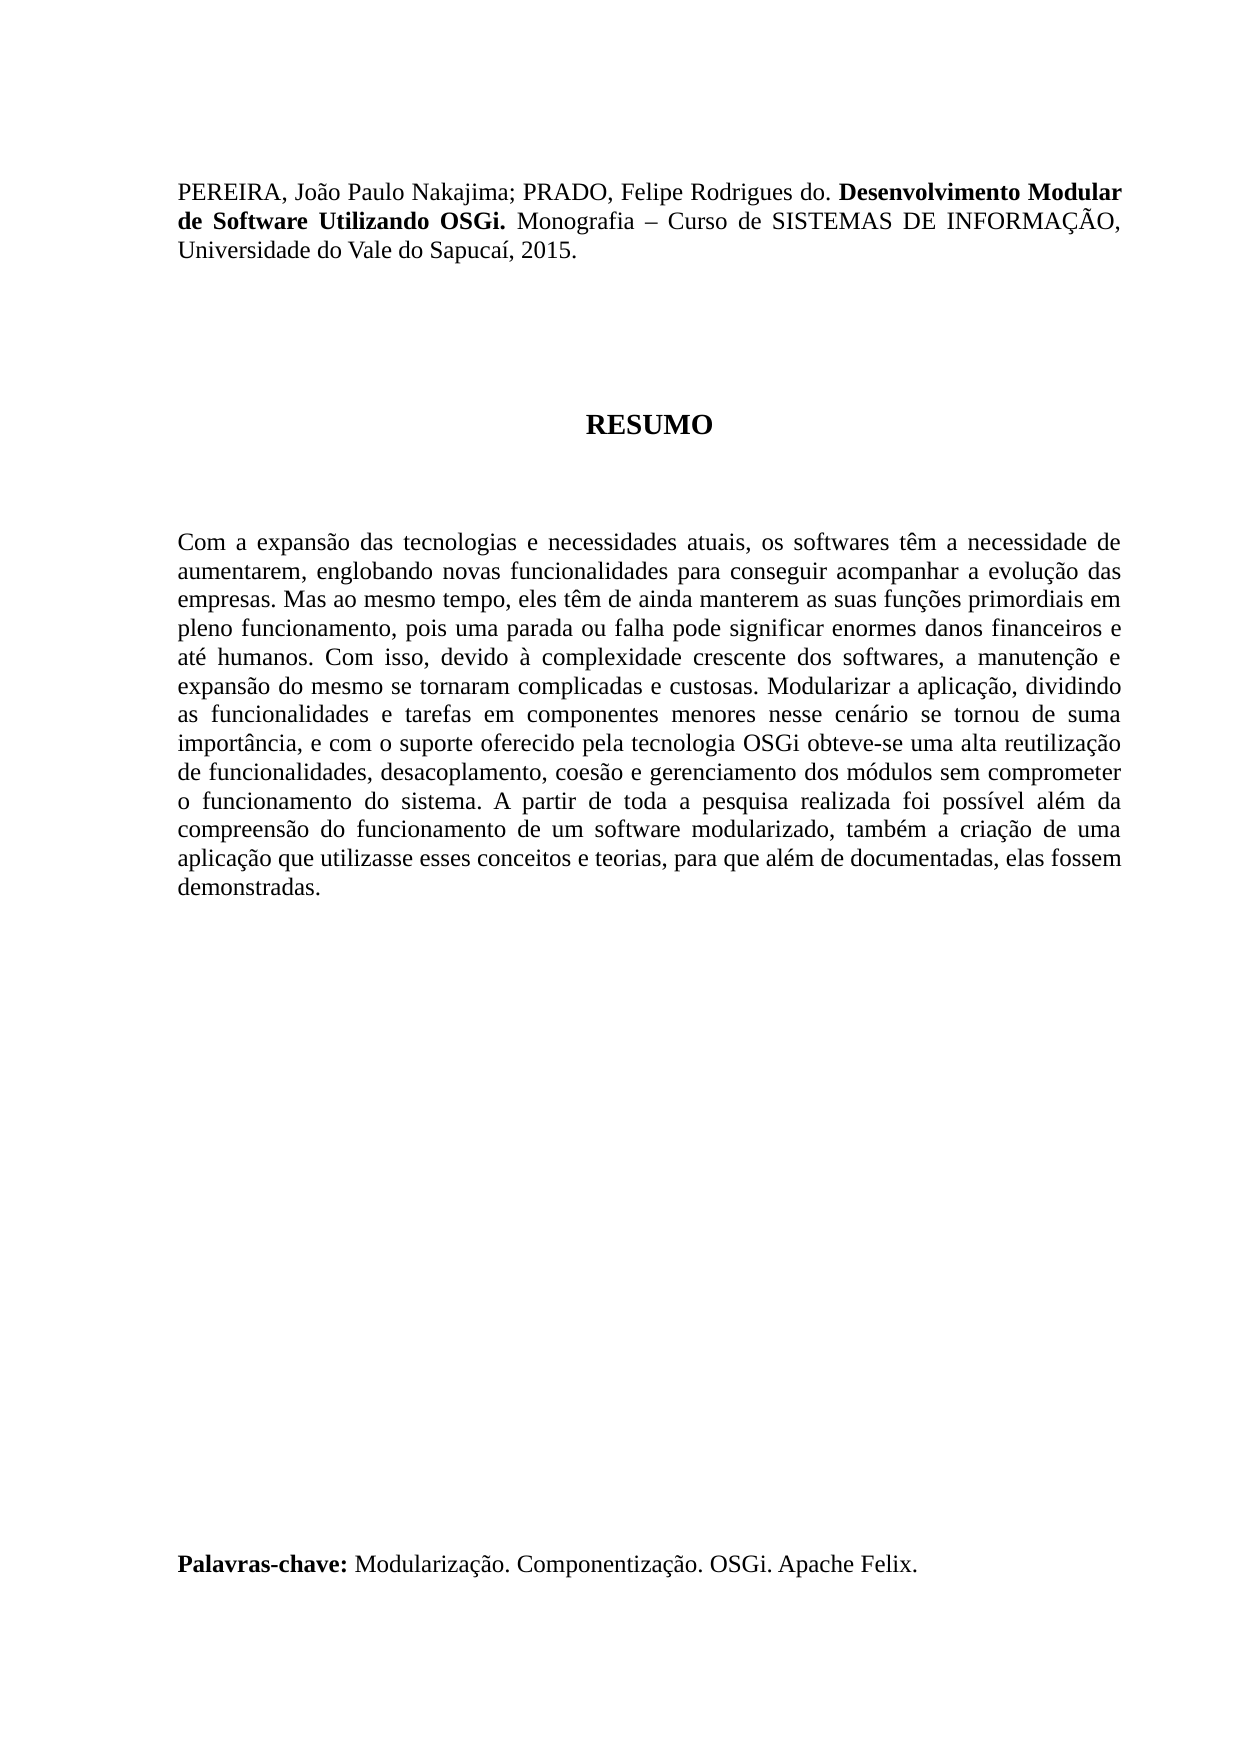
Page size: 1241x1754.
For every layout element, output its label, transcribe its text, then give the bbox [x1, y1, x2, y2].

text PEREIRA, João Paulo Nakajima; PRADO, Felipe Rodrigues do. Desenvolvimento Modular de Software Utilizando OSGi. Monografia – Curso de SISTEMAS DE INFORMAÇÃO, Universidade do Vale do Sapucaí, 2015. [177, 177, 1122, 263]
text Com a expansão das tecnologias e necessidades atuais, os softwares têm a necessidade de aumentarem, englobando novas funcionalidades para conseguir acompanhar a evolução das empresas. Mas ao mesmo tempo, eles têm de ainda manterem as suas funções primordiais em pleno funcionamento, pois uma parada ou falha pode significar enormes danos financeiros e até humanos. Com isso, devido à complexidade crescente dos softwares, a manutenção e expansão do mesmo se tornaram complicadas e custosas. Modularizar a aplicação, dividindo as funcionalidades e tarefas em componentes menores nesse cenário se tornou de suma importância, e com o suporte oferecido pela tecnologia OSGi obteve-se uma alta reutilização de funcionalidades, desacoplamento, coesão e gerenciamento dos módulos sem comprometer o funcionamento do sistema. A partir de toda a pesquisa realizada foi possível além da compreensão do funcionamento de um software modularizado, também a criação de uma aplicação que utilizasse esses conceitos e teorias, para que além de documentadas, elas fossem demonstradas. [177, 527, 1122, 901]
text Palavras-chave: Modularização. Componentização. OSGi. Apache Felix. [177, 1549, 1122, 1578]
text RESUMO [177, 407, 1122, 441]
